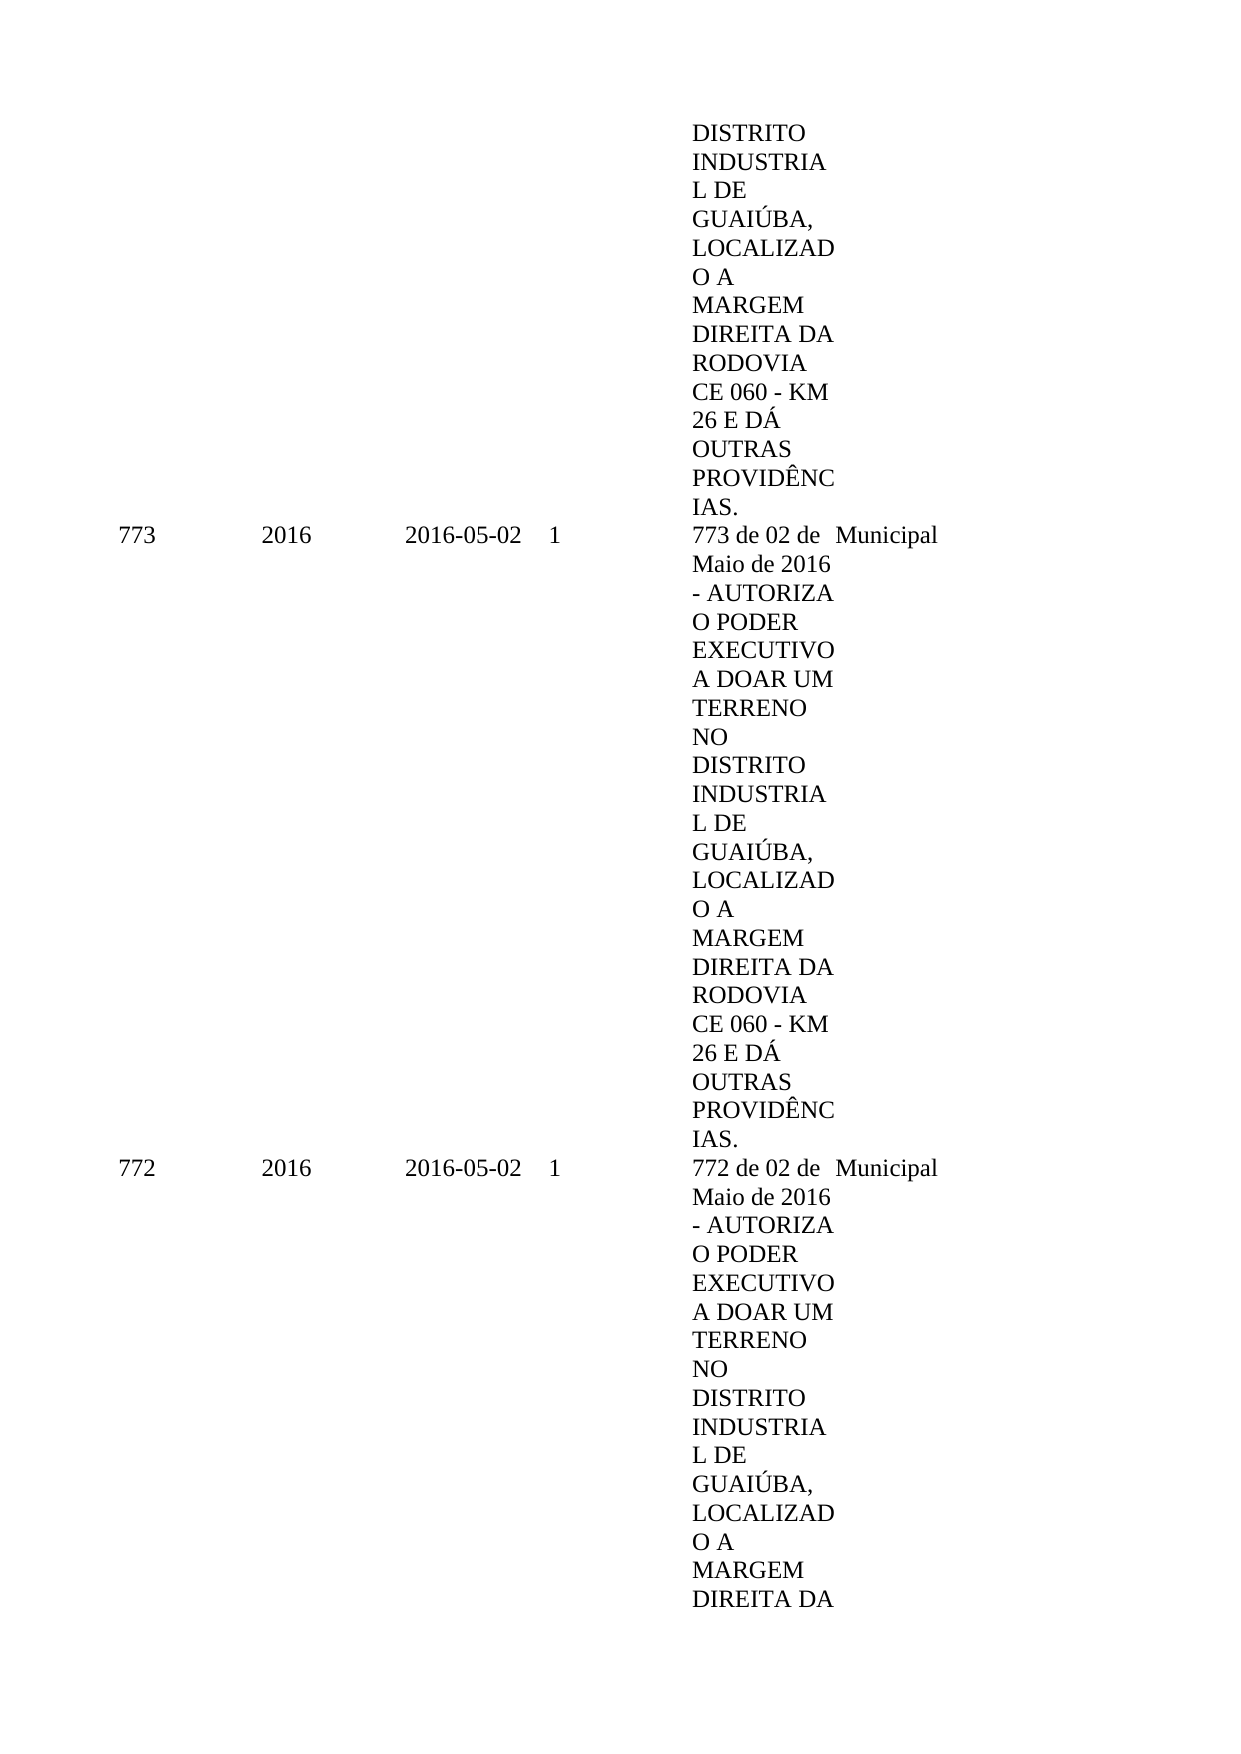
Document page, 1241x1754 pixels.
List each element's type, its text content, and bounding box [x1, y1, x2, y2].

table_cell [548, 118, 692, 521]
table_cell 772 de 02 de Maio de 2016 - AUTORIZA O PODER EXECUTIVO A DOAR UM TERRENO NO DISTRITO INDUSTRIAL DE GUAIÚBA, LOCALIZADO A MARGEM DIREITA DA [692, 1153, 835, 1613]
table_cell 772 [118, 1153, 261, 1613]
table_cell [979, 1153, 1122, 1613]
table_cell 773 de 02 de Maio de 2016 - AUTORIZA O PODER EXECUTIVO A DOAR UM TERRENO NO DISTRITO INDUSTRIAL DE GUAIÚBA, LOCALIZADO A MARGEM DIREITA DA RODOVIA CE 060 - KM 26 E DÁ OUTRAS PROVIDÊNCIAS. [692, 521, 835, 1153]
table_cell [835, 118, 979, 521]
table_cell 2016 [261, 521, 405, 1153]
table_cell [405, 118, 548, 521]
table_cell 2016-05-02 [405, 1153, 548, 1613]
table_cell 1 [548, 521, 692, 1153]
table_cell [261, 118, 405, 521]
table_cell 2016-05-02 [405, 521, 548, 1153]
table_cell [979, 118, 1122, 521]
table_cell 1 [548, 1153, 692, 1613]
table_cell Municipal [835, 1153, 979, 1613]
table_cell 2016 [261, 1153, 405, 1613]
table_cell [979, 521, 1122, 1153]
table_cell [118, 118, 261, 521]
table_cell 773 [118, 521, 261, 1153]
table_cell Municipal [835, 521, 979, 1153]
table_cell DISTRITO INDUSTRIAL DE GUAIÚBA, LOCALIZADO A MARGEM DIREITA DA RODOVIA CE 060 - KM 26 E DÁ OUTRAS PROVIDÊNCIAS. [692, 118, 835, 521]
